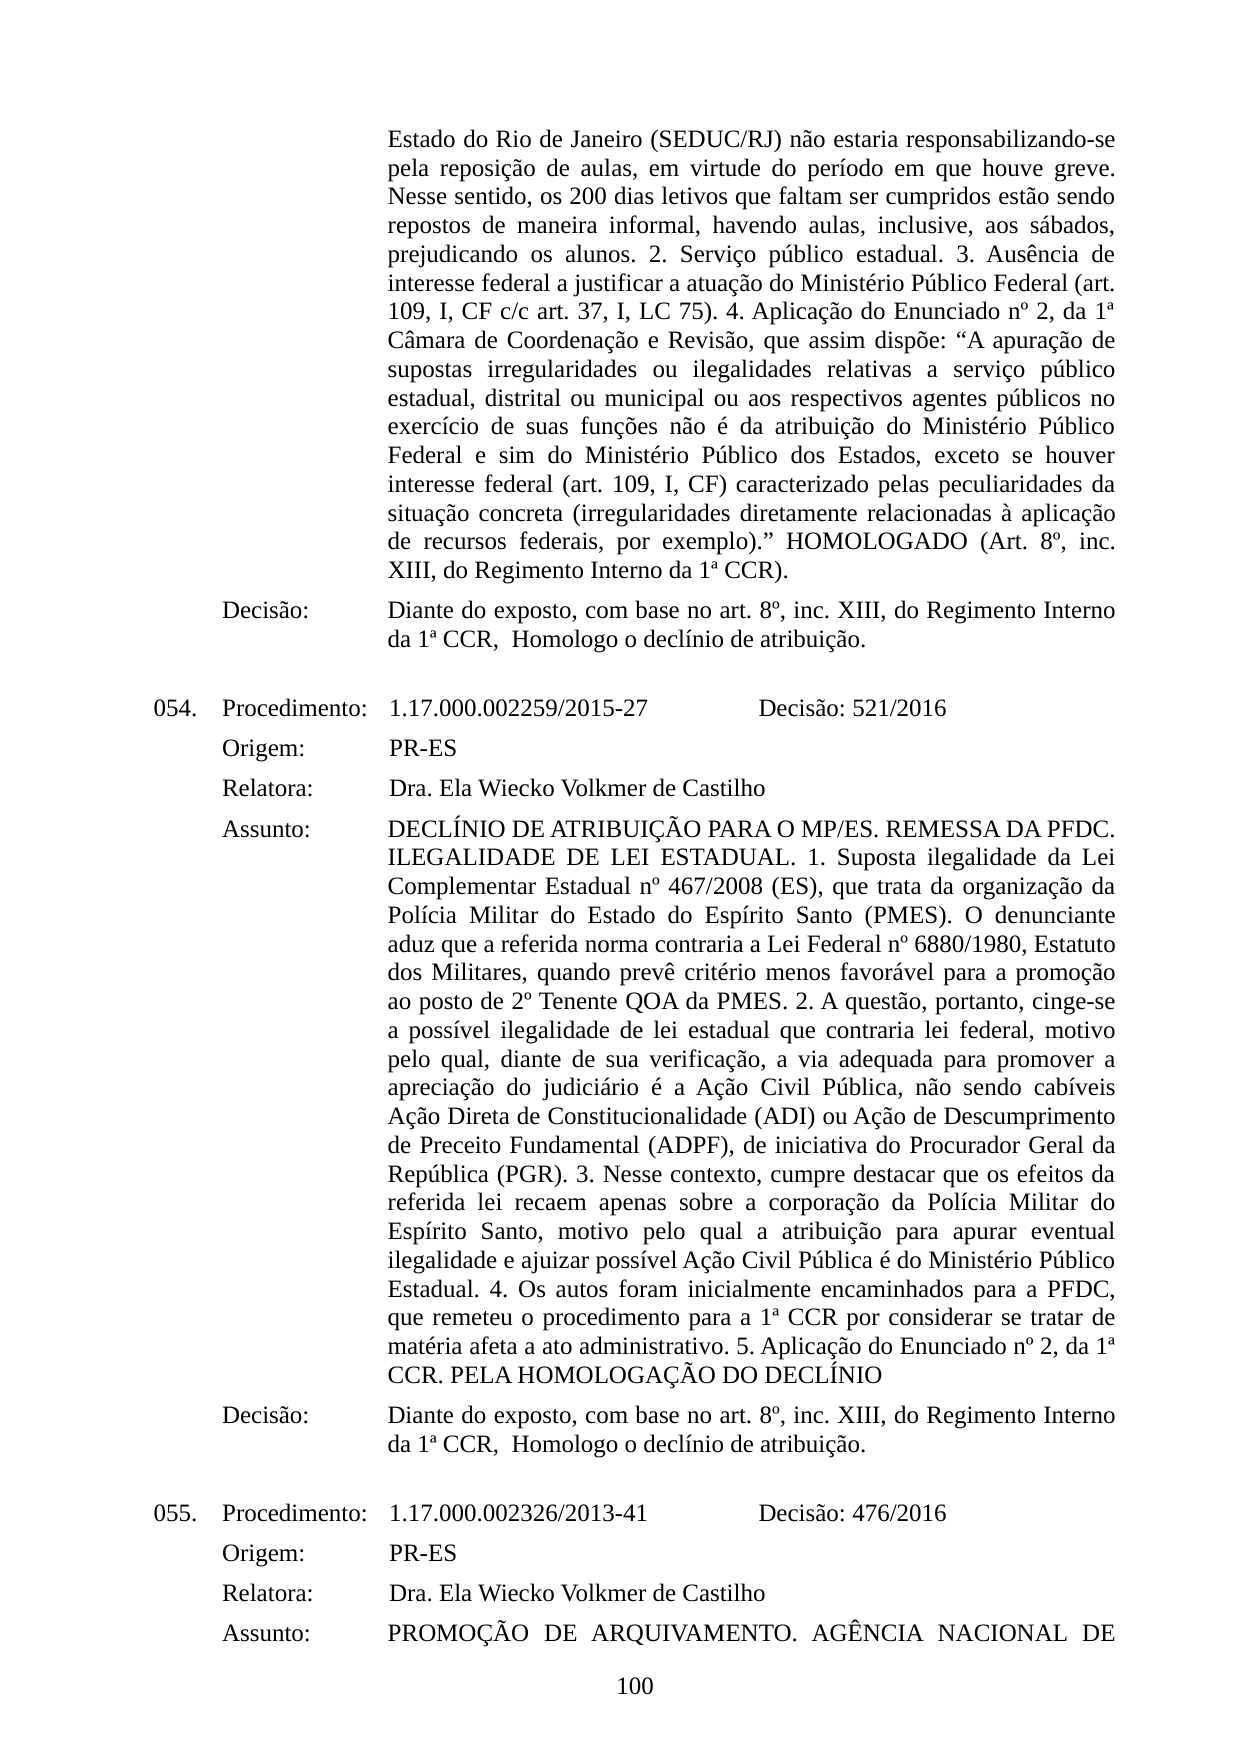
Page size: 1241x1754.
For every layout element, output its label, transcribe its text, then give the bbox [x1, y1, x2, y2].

table_header Procedimento: [216, 687, 383, 727]
table_cell PROMOÇÃO DE ARQUIVAMENTO. AGÊNCIA NACIONAL DE [383, 1613, 1122, 1653]
table_cell DECLÍNIO DE ATRIBUIÇÃO PARA O MP/ES. REMESSA DA PFDC. ILEGALIDADE DE LEI ESTADUAL. 1. Suposta ilegalidade da Lei Complementar Estadual nº 467/2008 (ES), que trata da organização da Polícia Militar do Estado do Espírito Santo (PMES). O denunciante aduz que a referida norma contraria a Lei Federal nº 6880/1980, Estatuto dos Militares, quando prevê critério menos favorável para a promoção ao posto de 2º Tenente QOA da PMES. 2. A questão, portanto, cinge-se a possível ilegalidade de lei estadual que contraria lei federal, motivo pelo qual, diante de sua verificação, a via adequada para promover a apreciação do judiciário é a Ação Civil Pública, não sendo cabíveis Ação Direta de Constitucionalidade (ADI) ou Ação de Descumprimento de Preceito Fundamental (ADPF), de iniciativa do Procurador Geral da República (PGR). 3. Nesse contexto, cumpre destacar que os efeitos da referida lei recaem apenas sobre a corporação da Polícia Militar do Espírito Santo, motivo pelo qual a atribuição para apurar eventual ilegalidade e ajuizar possível Ação Civil Pública é do Ministério Público Estadual. 4. Os autos foram inicialmente encaminhados para a PFDC, que remeteu o procedimento para a 1ª CCR por considerar se tratar de matéria afeta a ato administrativo. 5. Aplicação do Enunciado nº 2, da 1ª CCR. PELA HOMOLOGAÇÃO DO DECLÍNIO [383, 808, 1122, 1394]
table_header 054. [148, 687, 216, 727]
table_cell [148, 768, 216, 808]
table_cell [148, 728, 216, 768]
table_header 1.17.000.002326/2013-41 [383, 1492, 752, 1532]
table_cell Dra. Ela Wiecko Volkmer de Castilho [383, 768, 1122, 808]
table_cell Relatora: [216, 768, 383, 808]
table_cell Estado do Rio de Janeiro (SEDUC/RJ) não estaria responsabilizando-se pela reposição de aulas, em virtude do período em que houve greve. Nesse sentido, os 200 dias letivos que faltam ser cumpridos estão sendo repostos de maneira informal, havendo aulas, inclusive, aos sábados, prejudicando os alunos. 2. Serviço público estadual. 3. Ausência de interesse federal a justificar a atuação do Ministério Público Federal (art. 109, I, CF c/c art. 37, I, LC 75). 4. Aplicação do Enunciado nº 2, da 1ª Câmara de Coordenação e Revisão, que assim dispõe: “A apuração de supostas irregularidades ou ilegalidades relativas a serviço público estadual, distrital ou municipal ou aos respectivos agentes públicos no exercício de suas funções não é da atribuição do Ministério Público Federal e sim do Ministério Público dos Estados, exceto se houver interesse federal (art. 109, I, CF) caracterizado pelas peculiaridades da situação concreta (irregularidades diretamente relacionadas à aplicação de recursos federais, por exemplo).” HOMOLOGADO (Art. 8º, inc. XIII, do Regimento Interno da 1ª CCR). [383, 118, 1122, 589]
table_cell [148, 1573, 216, 1613]
table_cell Origem: [216, 1532, 383, 1572]
table_cell [148, 1613, 216, 1653]
table_header [148, 1394, 216, 1463]
table_cell [148, 808, 216, 1394]
table_cell [216, 118, 383, 589]
table_cell Origem: [216, 728, 383, 768]
table_cell PR-ES [383, 728, 1122, 768]
table_header [148, 590, 216, 658]
table_header 1.17.000.002259/2015-27 [383, 687, 752, 727]
table_header Diante do exposto, com base no art. 8º, inc. XIII, do Regimento Interno da 1ª CCR, Homologo o declínio de atribuição. [383, 590, 1122, 658]
table_header 055. [148, 1492, 216, 1532]
table_cell Relatora: [216, 1573, 383, 1613]
table_cell Dra. Ela Wiecko Volkmer de Castilho [383, 1573, 1122, 1613]
table_cell [148, 118, 216, 589]
table_header Decisão: 521/2016 [753, 687, 1122, 727]
table_header Decisão: [216, 1394, 383, 1463]
table_header Decisão: [216, 590, 383, 658]
table_cell Assunto: [216, 808, 383, 1394]
table_header Decisão: 476/2016 [753, 1492, 1122, 1532]
table_cell PR-ES [383, 1532, 1122, 1572]
table_cell Assunto: [216, 1613, 383, 1653]
table_cell [148, 1532, 216, 1572]
table_header Procedimento: [216, 1492, 383, 1532]
table_header Diante do exposto, com base no art. 8º, inc. XIII, do Regimento Interno da 1ª CCR, Homologo o declínio de atribuição. [383, 1394, 1122, 1463]
